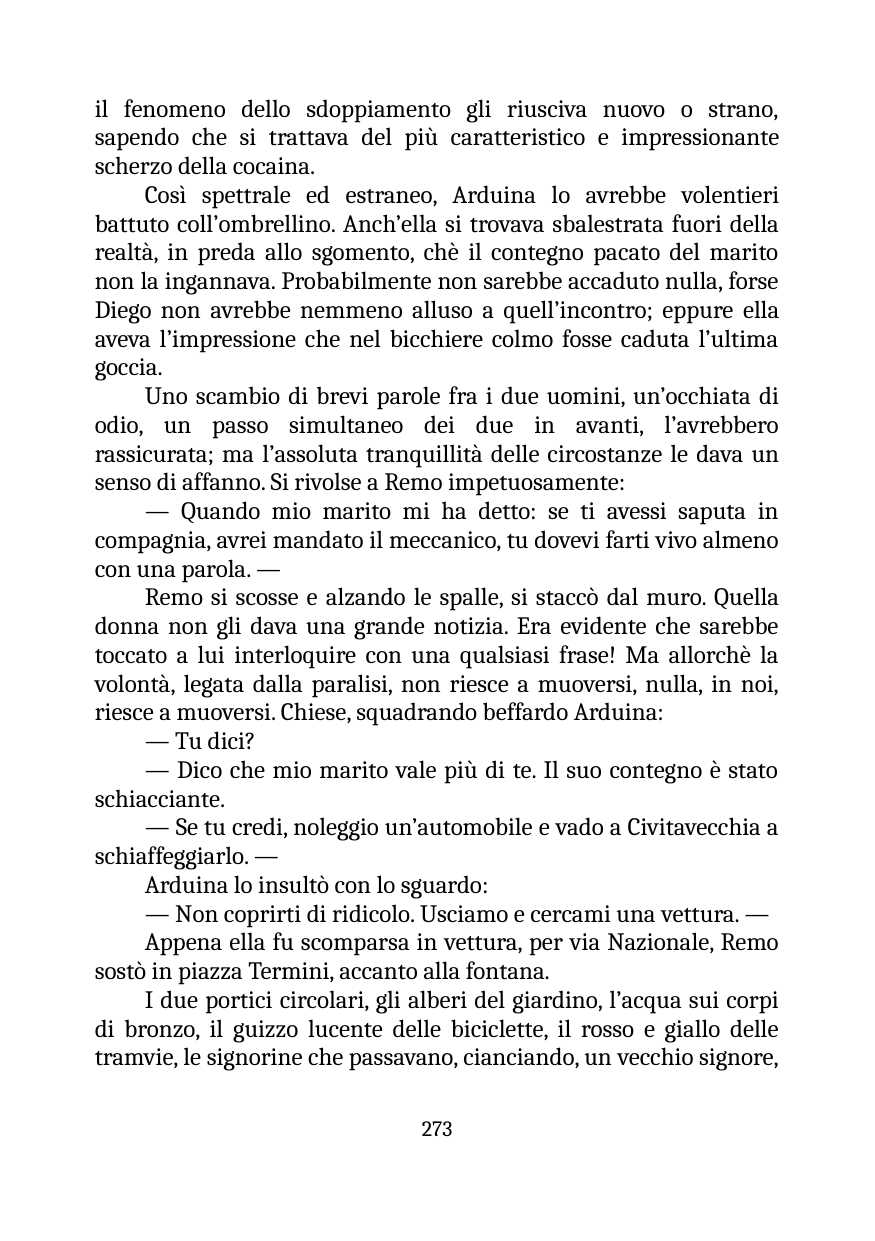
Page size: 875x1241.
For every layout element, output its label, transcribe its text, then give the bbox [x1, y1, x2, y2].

text — Se tu credi, noleggio un’automobile e vado a Civitavecchia a schiaffeggiarlo. — [94, 813, 779, 871]
text — Non coprirti di ridicolo. Usciamo e cercami una vettura. — [94, 899, 779, 928]
text Così spettrale ed estraneo, Arduina lo avrebbe volentieri battuto coll’ombrellino. Anch’ella si trovava sbalestrata fuori della realtà, in preda allo sgomento, chè il contegno pacato del marito non la ingannava. Probabilmente non sarebbe accaduto nulla, forse Diego non avrebbe nemmeno alluso a quell’incontro; eppure ella aveva l’impressione che nel bicchiere colmo fosse caduta l’ultima goccia. [94, 181, 779, 382]
text Uno scambio di brevi parole fra i due uomini, un’occhiata di odio, un passo simultaneo dei due in avanti, l’avrebbero rassicurata; ma l’assoluta tranquillità delle circostanze le dava un senso di affanno. Si rivolse a Remo impetuosamente: [94, 382, 779, 497]
text Remo si scosse e alzando le spalle, si staccò dal muro. Quella donna non gli dava una grande notizia. Era evidente che sarebbe toccato a lui interloquire con una qualsiasi frase! Ma allorchè la volontà, legata dalla paralisi, non riesce a muoversi, nulla, in noi, riesce a muoversi. Chiese, squadrando beffardo Arduina: [94, 583, 779, 727]
text — Tu dici? [94, 727, 779, 756]
text I due portici circolari, gli alberi del giardino, l’acqua sui corpi di bronzo, il guizzo lucente delle biciclette, il rosso e giallo delle tramvie, le signorine che passavano, cianciando, un vecchio signore, [94, 986, 779, 1072]
text Appena ella fu scomparsa in vettura, per via Nazionale, Remo sostò in piazza Termini, accanto alla fontana. [94, 928, 779, 986]
text il fenomeno dello sdoppiamento gli riusciva nuovo o strano, sapendo che si trattava del più caratteristico e impressionante scherzo della cocaina. [94, 94, 779, 181]
text — Dico che mio marito vale più di te. Il suo contegno è stato schiacciante. [94, 756, 779, 813]
text — Quando mio marito mi ha detto: se ti avessi saputa in compagnia, avrei mandato il meccanico, tu dovevi farti vivo almeno con una parola. — [94, 497, 779, 583]
text Arduina lo insultò con lo sguardo: [94, 871, 779, 899]
